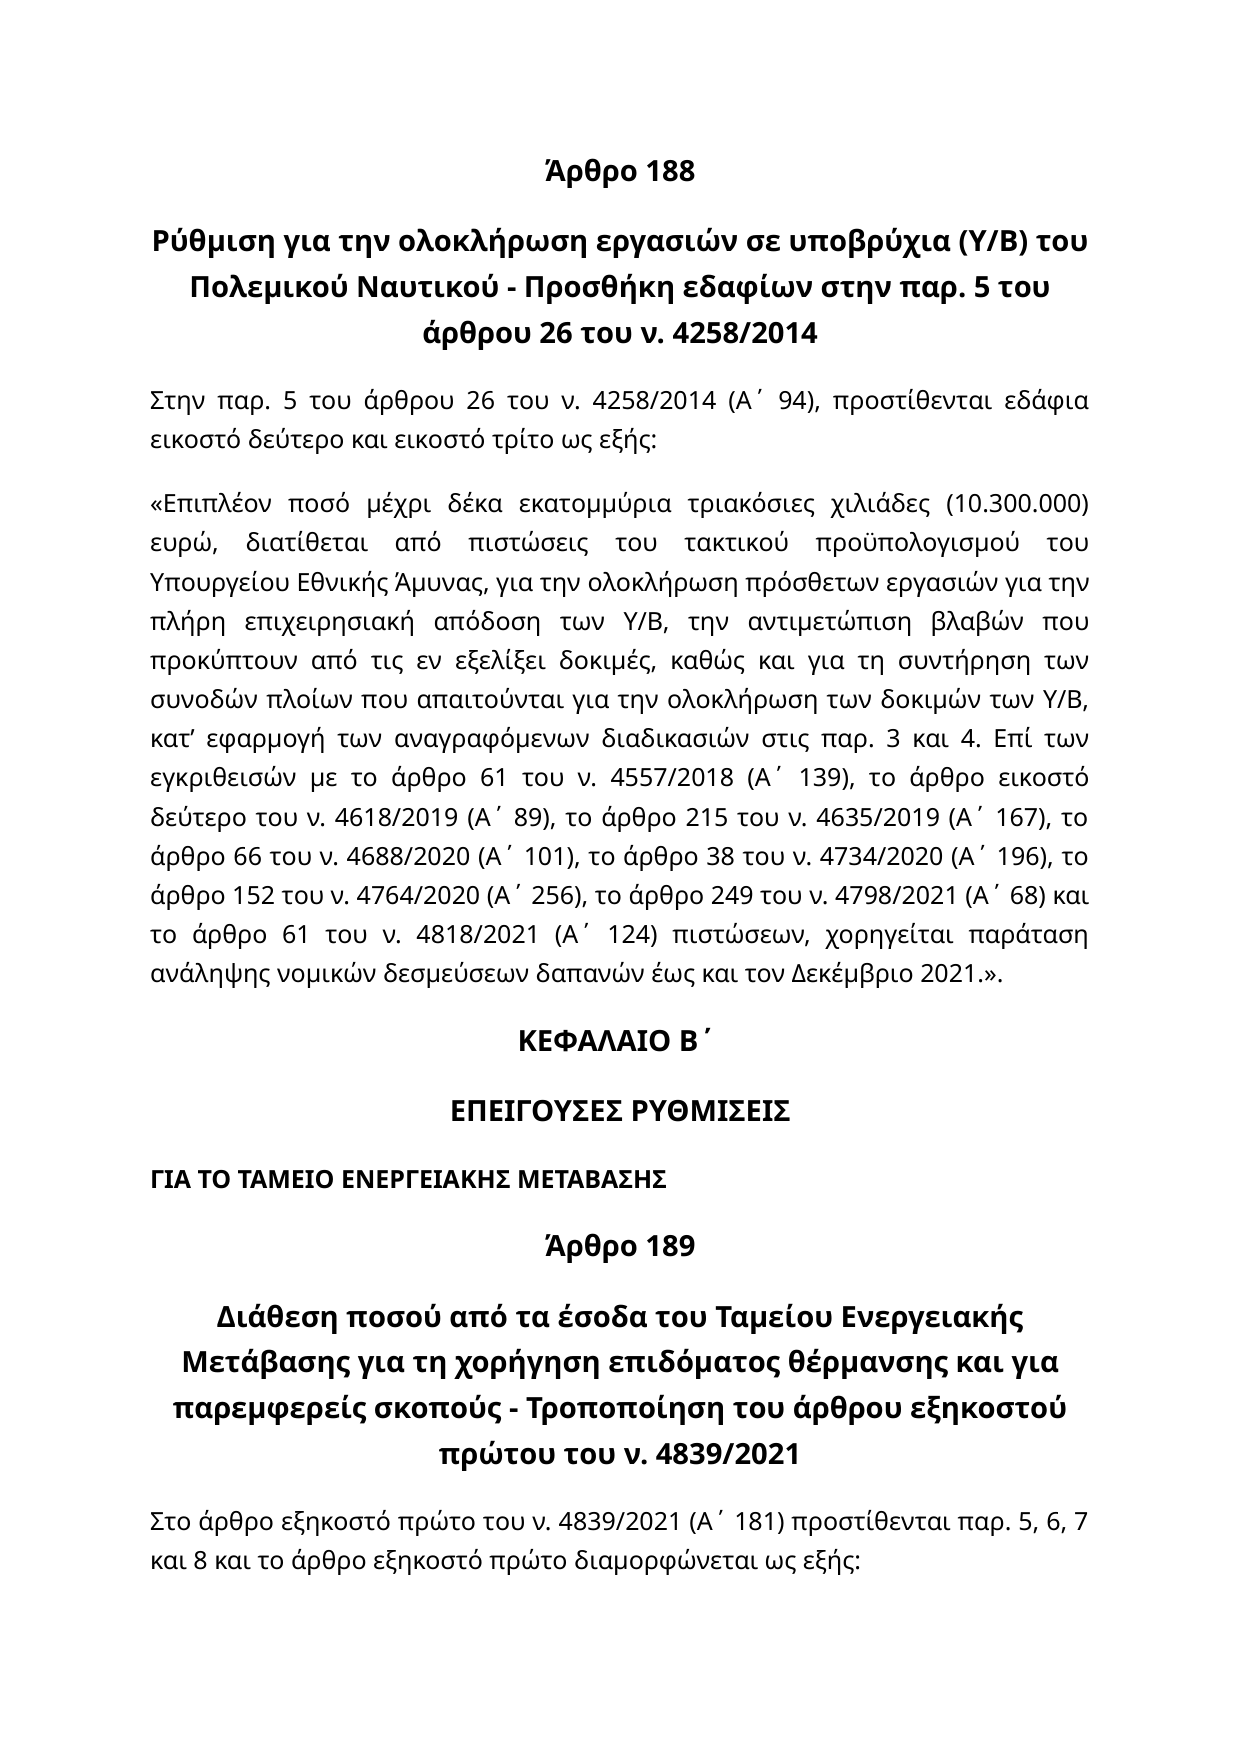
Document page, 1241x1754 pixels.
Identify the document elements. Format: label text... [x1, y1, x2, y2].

subtitle Διάθεση ποσού από τα έσοδα του Ταμείου Ενεργειακής Μετάβασης για τη χορήγηση επιδόματος θέρμανσης και για παρεμφερείς σκοπούς - Τροποποίηση του άρθρου εξηκοστού πρώτου του ν. 4839/2021 [150, 1296, 1090, 1473]
subtitle ΚΕΦΑΛΑΙΟ Β΄ [150, 1020, 1090, 1060]
text Στην παρ. 5 του άρθρου 26 του ν. 4258/2014 (Α΄ 94), προστίθενται εδάφια εικοστό δεύτερο και εικοστό τρίτο ως εξής: [150, 382, 1090, 456]
subtitle ΕΠΕΙΓΟΥΣΕΣ ΡΥΘΜΙΣΕΙΣ [150, 1091, 1090, 1130]
text Στο άρθρο εξηκοστό πρώτο του ν. 4839/2021 (Α΄ 181) προστίθενται παρ. 5, 6, 7 και 8 και το άρθρο εξηκοστό πρώτο διαμορφώνεται ως εξής: [150, 1503, 1090, 1577]
text «Επιπλέον ποσό μέχρι δέκα εκατομμύρια τριακόσιες χιλιάδες (10.300.000) ευρώ, διατίθεται από πιστώσεις του τακτικού προϋπολογισμού του Υπουργείου Εθνικής Άμυνας, για την ολοκλήρωση πρόσθετων εργασιών για την πλήρη επιχειρησιακή απόδοση των Υ/Β, την αντιμετώπιση βλαβών που προκύπτουν από τις εν εξελίξει δοκιμές, καθώς και για τη συντήρηση των συνοδών πλοίων που απαιτούνται για την ολοκλήρωση των δοκιμών των Υ/Β, κατ’ εφαρμογή των αναγραφόμενων διαδικασιών στις παρ. 3 και 4. Επί των εγκριθεισών με το άρθρο 61 του ν. 4557/2018 (Α΄ 139), το άρθρο εικοστό δεύτερο του ν. 4618/2019 (Α΄ 89), το άρθρο 215 του ν. 4635/2019 (Α΄ 167), το άρθρο 66 του ν. 4688/2020 (Α΄ 101), το άρθρο 38 του ν. 4734/2020 (Α΄ 196), το άρθρο 152 του ν. 4764/2020 (Α΄ 256), το άρθρο 249 του ν. 4798/2021 (Α΄ 68) και το άρθρο 61 του ν. 4818/2021 (Α΄ 124) πιστώσεων, χορηγείται παράταση ανάληψης νομικών δεσμεύσεων δαπανών έως και τον Δεκέμβριο 2021.». [150, 486, 1090, 990]
subtitle Ρύθμιση για την ολοκλήρωση εργασιών σε υποβρύχια (Υ/Β) του Πολεμικού Ναυτικού - Προσθήκη εδαφίων στην παρ. 5 του άρθρου 26 του ν. 4258/2014 [150, 221, 1090, 352]
subtitle Άρθρο 189 [150, 1225, 1090, 1265]
text ΓΙΑ ΤΟ ΤΑΜΕΙΟ ΕΝΕΡΓΕΙΑΚΗΣ ΜΕΤΑΒΑΣΗΣ [150, 1161, 1090, 1195]
subtitle Άρθρο 188 [150, 150, 1090, 190]
